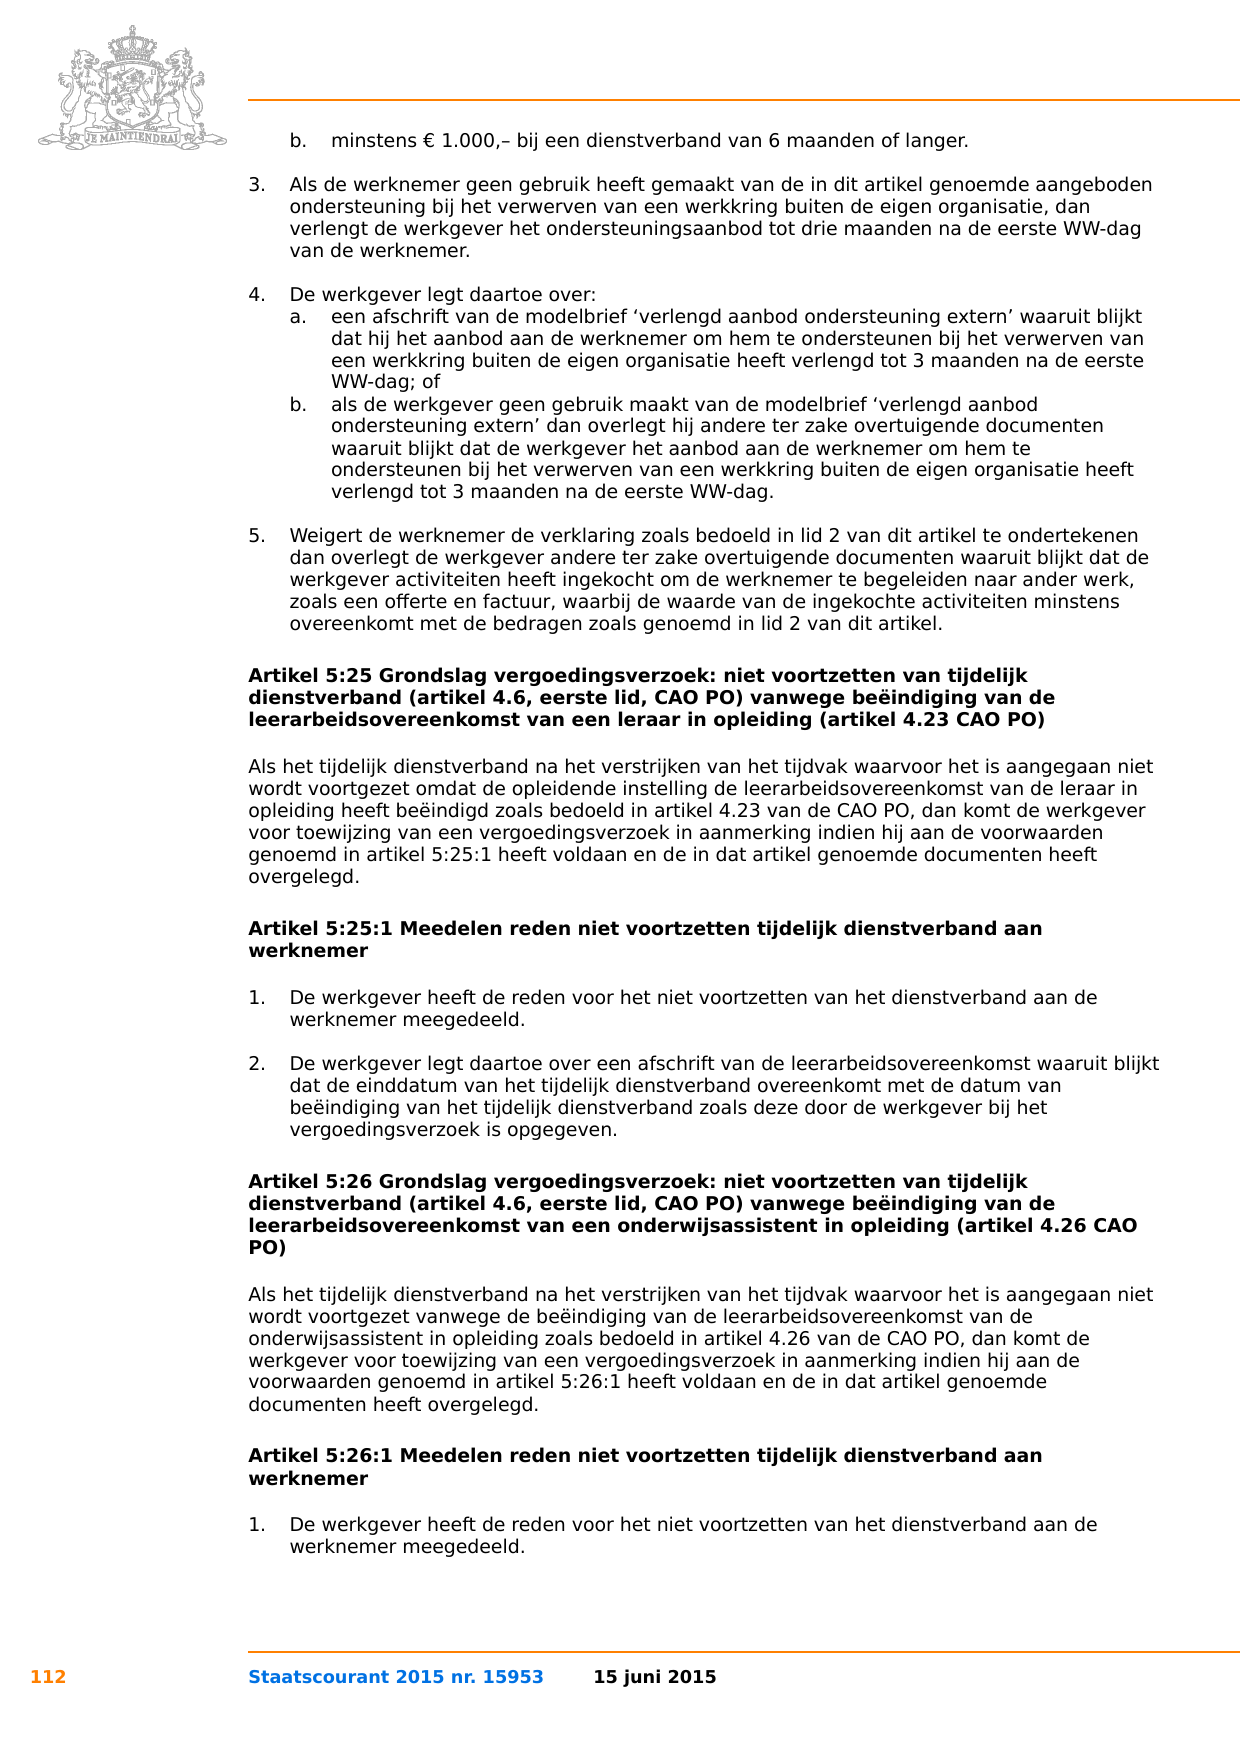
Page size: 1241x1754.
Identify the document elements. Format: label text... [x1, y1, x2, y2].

subtitle Artikel 5:26:1 Meedelen reden niet voortzetten tijdelijk dienstverband aan werknemer [248, 1445, 1163, 1489]
text 1. De werkgever heeft de reden voor het niet voortzetten van het dienstverband aan de werknemer meegedeeld. [248, 987, 1163, 1031]
picture [38, 25, 227, 150]
text b. minstens € 1.000,– bij een dienstverband van 6 maanden of langer. [289, 130, 1163, 152]
text Als het tijdelijk dienstverband na het verstrijken van het tijdvak waarvoor het is aangegaan niet wordt voortgezet omdat de opleidende instelling de leerarbeidsovereenkomst van de leraar in opleiding heeft beëindigd zoals bedoeld in artikel 4.23 van de CAO PO, dan komt de werkgever voor toewijzing van een vergoedingsverzoek in aanmerking indien hij aan de voorwaarden genoemd in artikel 5:25:1 heeft voldaan en de in dat artikel genoemde documenten heeft overgelegd. [248, 756, 1163, 888]
subtitle Artikel 5:25:1 Meedelen reden niet voortzetten tijdelijk dienstverband aan werknemer [248, 918, 1163, 962]
text 5. Weigert de werknemer de verklaring zoals bedoeld in lid 2 van dit artikel te ondertekenen dan overlegt de werkgever andere ter zake overtuigende documenten waaruit blijkt dat de werkgever activiteiten heeft ingekocht om de werknemer te begeleiden naar ander werk, zoals een offerte en factuur, waarbij de waarde van de ingekochte activiteiten minstens overeenkomt met de bedragen zoals genoemd in lid 2 van dit artikel. [248, 525, 1163, 635]
text 1. De werkgever heeft de reden voor het niet voortzetten van het dienstverband aan de werknemer meegedeeld. [248, 1514, 1163, 1558]
text 4. De werkgever legt daartoe over: [248, 283, 1163, 306]
text Als het tijdelijk dienstverband na het verstrijken van het tijdvak waarvoor het is aangegaan niet wordt voortgezet vanwege de beëindiging van de leerarbeidsovereenkomst van de onderwijsassistent in opleiding zoals bedoeld in artikel 4.26 van de CAO PO, dan komt de werkgever voor toewijzing van een vergoedingsverzoek in aanmerking indien hij aan de voorwaarden genoemd in artikel 5:26:1 heeft voldaan en de in dat artikel genoemde documenten heeft overgelegd. [248, 1283, 1163, 1415]
text b. als de werkgever geen gebruik maakt van de modelbrief ‘verlengd aanbod ondersteuning extern’ dan overlegt hij andere ter zake overtuigende documenten waaruit blijkt dat de werkgever het aanbod aan de werknemer om hem te ondersteunen bij het verwerven van een werkkring buiten de eigen organisatie heeft verlengd tot 3 maanden na de eerste WW-dag. [289, 393, 1163, 503]
subtitle Artikel 5:25 Grondslag vergoedingsverzoek: niet voortzetten van tijdelijk dienstverband (artikel 4.6, eerste lid, CAO PO) vanwege beëindiging van de leerarbeidsovereenkomst van een leraar in opleiding (artikel 4.23 CAO PO) [248, 665, 1163, 731]
text a. een afschrift van de modelbrief ‘verlengd aanbod ondersteuning extern’ waaruit blijkt dat hij het aanbod aan de werknemer om hem te ondersteunen bij het verwerven van een werkkring buiten de eigen organisatie heeft verlengd tot 3 maanden na de eerste WW-dag; of [289, 306, 1163, 393]
text 3. Als de werknemer geen gebruik heeft gemaakt van de in dit artikel genoemde aangeboden ondersteuning bij het verwerven van een werkkring buiten de eigen organisatie, dan verlengt de werkgever het ondersteuningsaanbod tot drie maanden na de eerste WW-dag van de werknemer. [248, 174, 1163, 262]
text 2. De werkgever legt daartoe over een afschrift van de leerarbeidsovereenkomst waaruit blijkt dat de einddatum van het tijdelijk dienstverband overeenkomt met de datum van beëindiging van het tijdelijk dienstverband zoals deze door de werkgever bij het vergoedingsverzoek is opgegeven. [248, 1053, 1163, 1141]
subtitle Artikel 5:26 Grondslag vergoedingsverzoek: niet voortzetten van tijdelijk dienstverband (artikel 4.6, eerste lid, CAO PO) vanwege beëindiging van de leerarbeidsovereenkomst van een onderwijsassistent in opleiding (artikel 4.26 CAO PO) [248, 1171, 1163, 1258]
